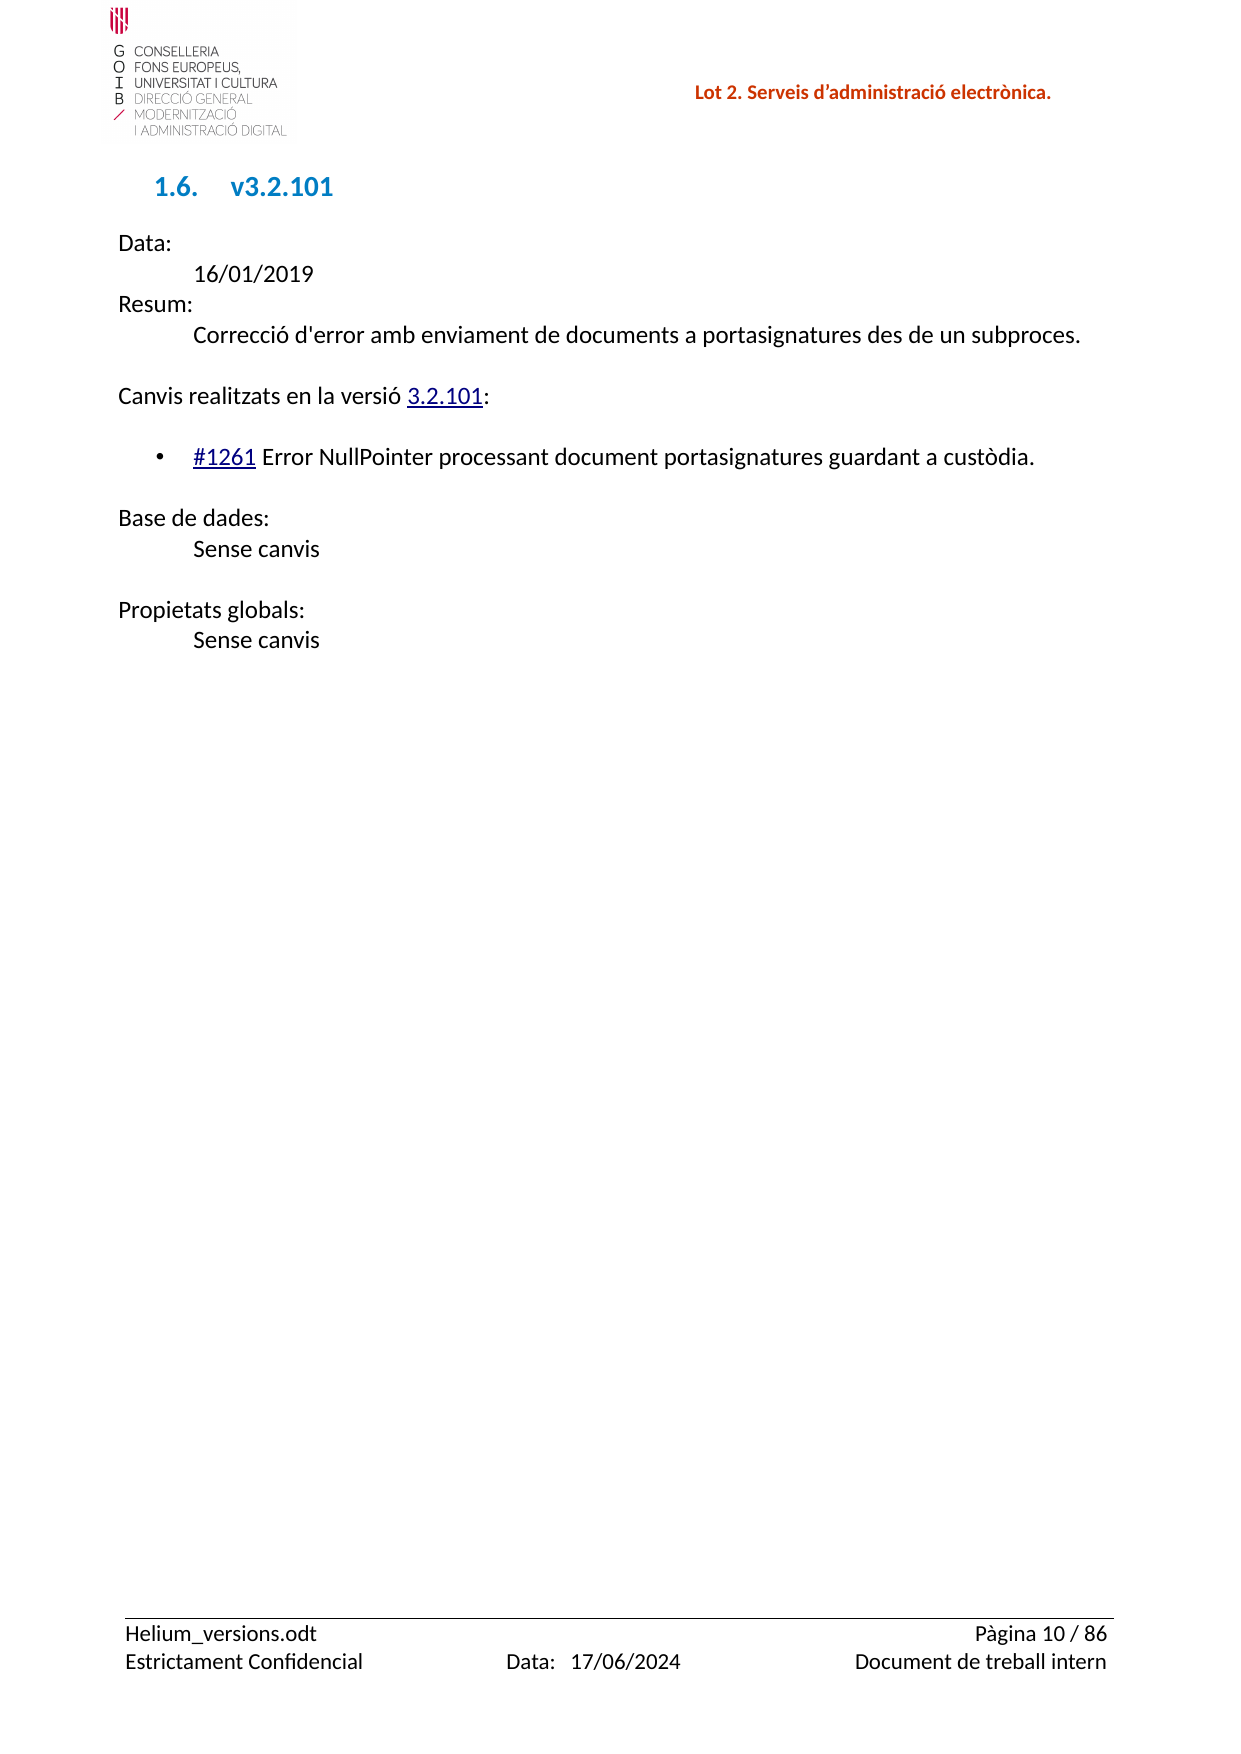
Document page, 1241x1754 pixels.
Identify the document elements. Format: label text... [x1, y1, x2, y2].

picture [100, 0, 297, 144]
list #1261 Error NullPointer processant document portasignatures guardant a custòdia. [156, 441, 1122, 472]
text Sense canvis [118, 533, 1122, 563]
subtitle v3.2.101 [153, 168, 1122, 204]
text Data: [118, 228, 1122, 258]
text Resum: [118, 289, 1122, 319]
text Base de dades: [118, 502, 1122, 533]
text 16/01/2019 [118, 258, 1122, 289]
text Correcció d'error amb enviament de documents a portasignatures des de un subproces. [118, 319, 1122, 350]
text Canvis realitzats en la versió 3.2.101: [118, 380, 1122, 411]
text Propietats globals: [118, 594, 1122, 624]
text Sense canvis [118, 624, 1122, 655]
